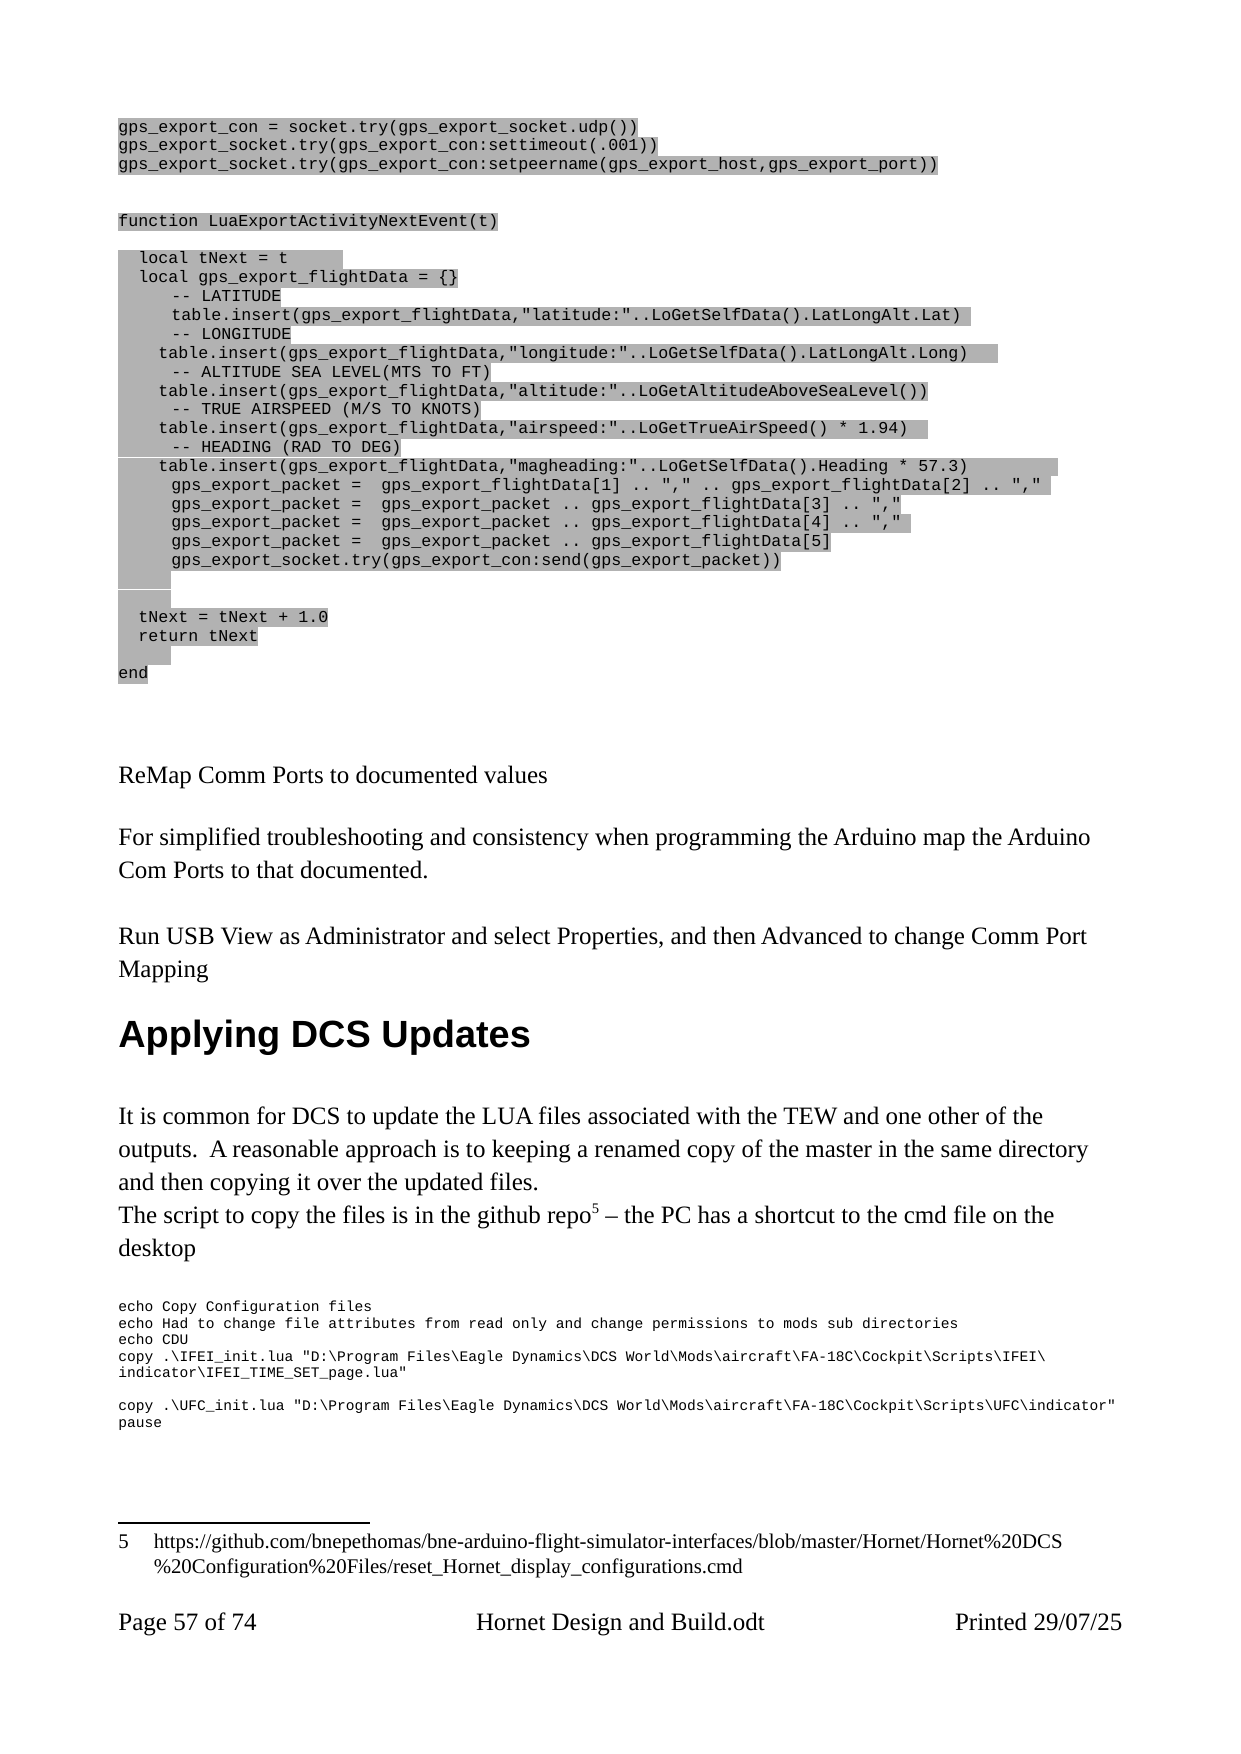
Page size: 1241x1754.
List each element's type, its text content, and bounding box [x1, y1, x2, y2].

text table.insert(gps_export_flightData,"altitude:"..LoGetAltitudeAboveSeaLevel()) [118, 382, 1181, 401]
text end [118, 665, 1181, 684]
text copy .\UFC_init.lua "D:\Program Files\Eagle Dynamics\DCS World\Mods\aircraft\FA-18C\Cockpit\Scripts\UFC\indicator" [118, 1399, 1122, 1415]
text copy .\IFEI_init.lua "D:\Program Files\Eagle Dynamics\DCS World\Mods\aircraft\FA-18C\Cockpit\Scripts\IFEI\indicator\IFEI_TIME_SET_page.lua" [118, 1349, 1122, 1382]
text -- ALTITUDE SEA LEVEL(MTS TO FT) [118, 363, 1181, 382]
text table.insert(gps_export_flightData,"longitude:"..LoGetSelfData().LatLongAlt.Long) [118, 344, 1181, 363]
text It is common for DCS to update the LUA files associated with the TEW and one other of the outputs. A reasonable approach is to keeping a renamed copy of the master in the same directory and then copying it over the updated files. [118, 1101, 1122, 1196]
text The script to copy the files is in the github repo – the PC has a shortcut to the cmd file on the desktop [118, 1200, 1122, 1262]
text table.insert(gps_export_flightData,"latitude:"..LoGetSelfData().LatLongAlt.Lat) [118, 307, 1181, 326]
text gps_export_packet = gps_export_packet .. gps_export_flightData[4] .. "," [118, 514, 1181, 533]
text function LuaExportActivityNextEvent(t) [118, 212, 1181, 231]
subtitle Applying DCS Updates [118, 1012, 1122, 1056]
text echo CDU [118, 1332, 1122, 1349]
text -- LATITUDE [118, 288, 1181, 307]
text gps_export_con = socket.try(gps_export_socket.udp()) [118, 118, 1181, 137]
text For simplified troubleshooting and consistency when programming the Arduino map the Arduino Com Ports to that documented. [118, 822, 1122, 884]
text echo Had to change file attributes from read only and change permissions to mods sub directories [118, 1316, 1122, 1332]
text local tNext = t [118, 250, 1181, 269]
text Run USB View as Administrator and select Properties, and then Advanced to change Comm Port Mapping [118, 921, 1122, 983]
text gps_export_socket.try(gps_export_con:send(gps_export_packet)) [118, 552, 1181, 571]
text table.insert(gps_export_flightData,"airspeed:"..LoGetTrueAirSpeed() * 1.94) [118, 420, 1181, 439]
text https://github.com/bnepethomas/bne-arduino-flight-simulator-interfaces/blob/master/Hornet/Hornet%20DCS%20Configuration%20Files/reset_Hornet_display_configurations.cmd [118, 1529, 1122, 1578]
text -- TRUE AIRSPEED (M/S TO KNOTS) [118, 401, 1181, 420]
text table.insert(gps_export_flightData,"magheading:"..LoGetSelfData().Heading * 57.3) [118, 457, 1181, 476]
text gps_export_socket.try(gps_export_con:setpeername(gps_export_host,gps_export_port)) [118, 156, 1181, 175]
text tNext = tNext + 1.0 [118, 608, 1181, 627]
text pause [118, 1415, 1122, 1432]
text gps_export_packet = gps_export_packet .. gps_export_flightData[3] .. "," [118, 495, 1181, 514]
text gps_export_socket.try(gps_export_con:settimeout(.001)) [118, 137, 1181, 156]
text gps_export_packet = gps_export_packet .. gps_export_flightData[5] [118, 533, 1181, 552]
text return tNext [118, 627, 1181, 646]
text -- LONGITUDE [118, 326, 1181, 344]
text gps_export_packet = gps_export_flightData[1] .. "," .. gps_export_flightData[2] .. "," [118, 476, 1181, 495]
text echo Copy Configuration files [118, 1299, 1122, 1316]
text ReMap Comm Ports to documented values [118, 760, 1122, 789]
text local gps_export_flightData = {} [118, 269, 1181, 288]
text -- HEADING (RAD TO DEG) [118, 439, 1181, 457]
